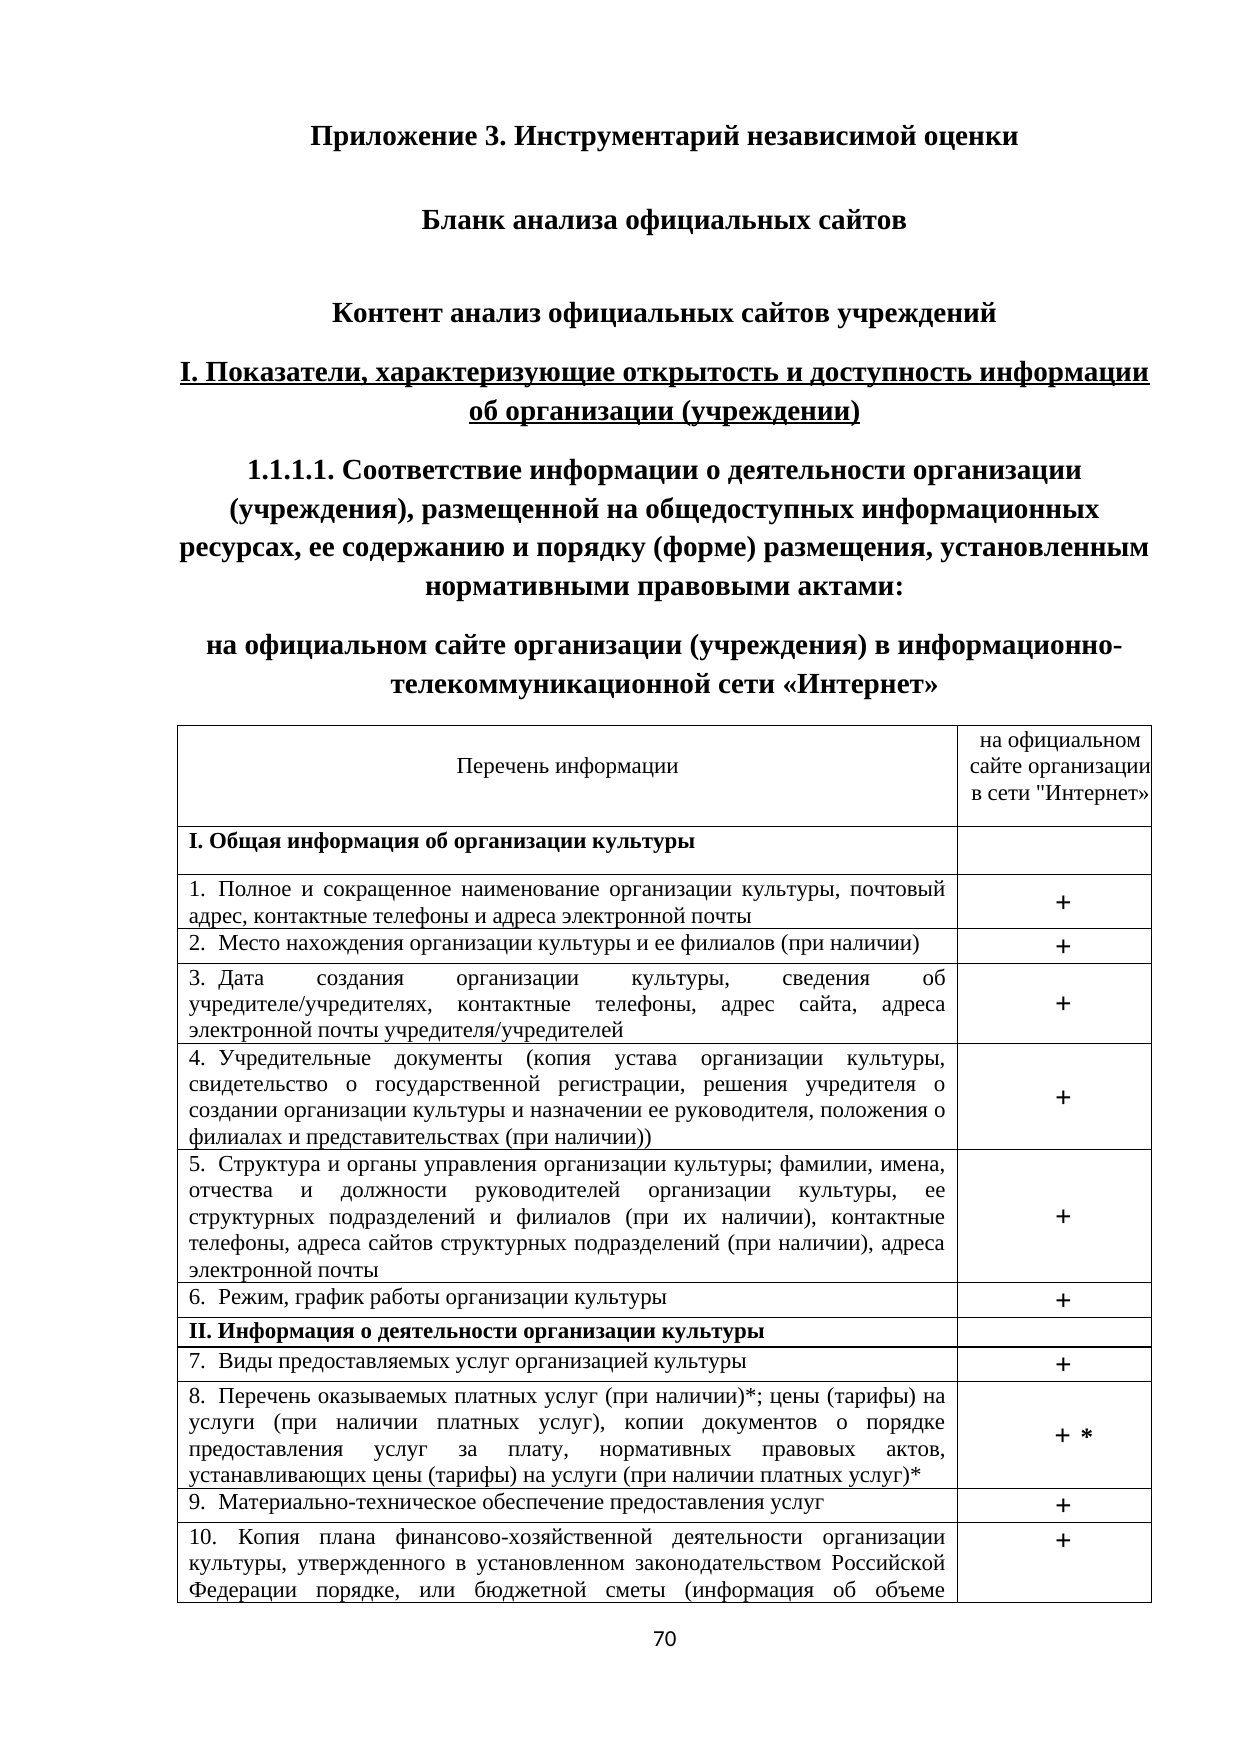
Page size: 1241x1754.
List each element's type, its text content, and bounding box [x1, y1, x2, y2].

table_cell [958, 827, 1151, 874]
text I. Показатели, характеризующие открытость и доступность информации об организации (учреждении) [177, 354, 1152, 426]
subtitle Приложение 3. Инструментарий независимой оценки [177, 118, 1152, 152]
table_cell [958, 1348, 1151, 1381]
text 1.1.1.1. Соответствие информации о деятельности организации (учреждения), размещенной на общедоступных информационных ресурсах, ее содержанию и порядку (форме) размещения, установленным нормативными правовыми актами: [177, 452, 1152, 601]
table_cell [958, 929, 1151, 963]
table_cell Режим, график работы организации культуры [178, 1283, 957, 1317]
text на официальном сайте организации (учреждения) в информационно-телекоммуникационной сети «Интернет» [177, 627, 1152, 699]
table_cell Материально-техническое обеспечение предоставления услуг [178, 1489, 957, 1522]
table_cell [958, 1150, 1151, 1282]
table_cell [958, 1044, 1151, 1149]
table_header Перечень информации [178, 726, 957, 826]
table_header на официальном сайте организации в сети "Интернет» [958, 726, 1151, 826]
table_cell II. Информация о деятельности организации культуры [178, 1318, 957, 1346]
table_cell I. Общая информация об организации культуры [178, 827, 957, 874]
table_cell [958, 1523, 1151, 1602]
table_cell [958, 1283, 1151, 1317]
table_cell [958, 875, 1151, 928]
table_cell * [958, 1382, 1151, 1487]
table_cell Виды предоставляемых услуг организацией культуры [178, 1348, 957, 1381]
text Бланк анализа официальных сайтов [177, 202, 1152, 236]
table_cell [958, 964, 1151, 1043]
text Контент анализ официальных сайтов учреждений [177, 295, 1152, 328]
table_cell Место нахождения организации культуры и ее филиалов (при наличии) [178, 929, 957, 963]
table_cell [958, 1489, 1151, 1522]
table_cell [958, 1318, 1151, 1346]
